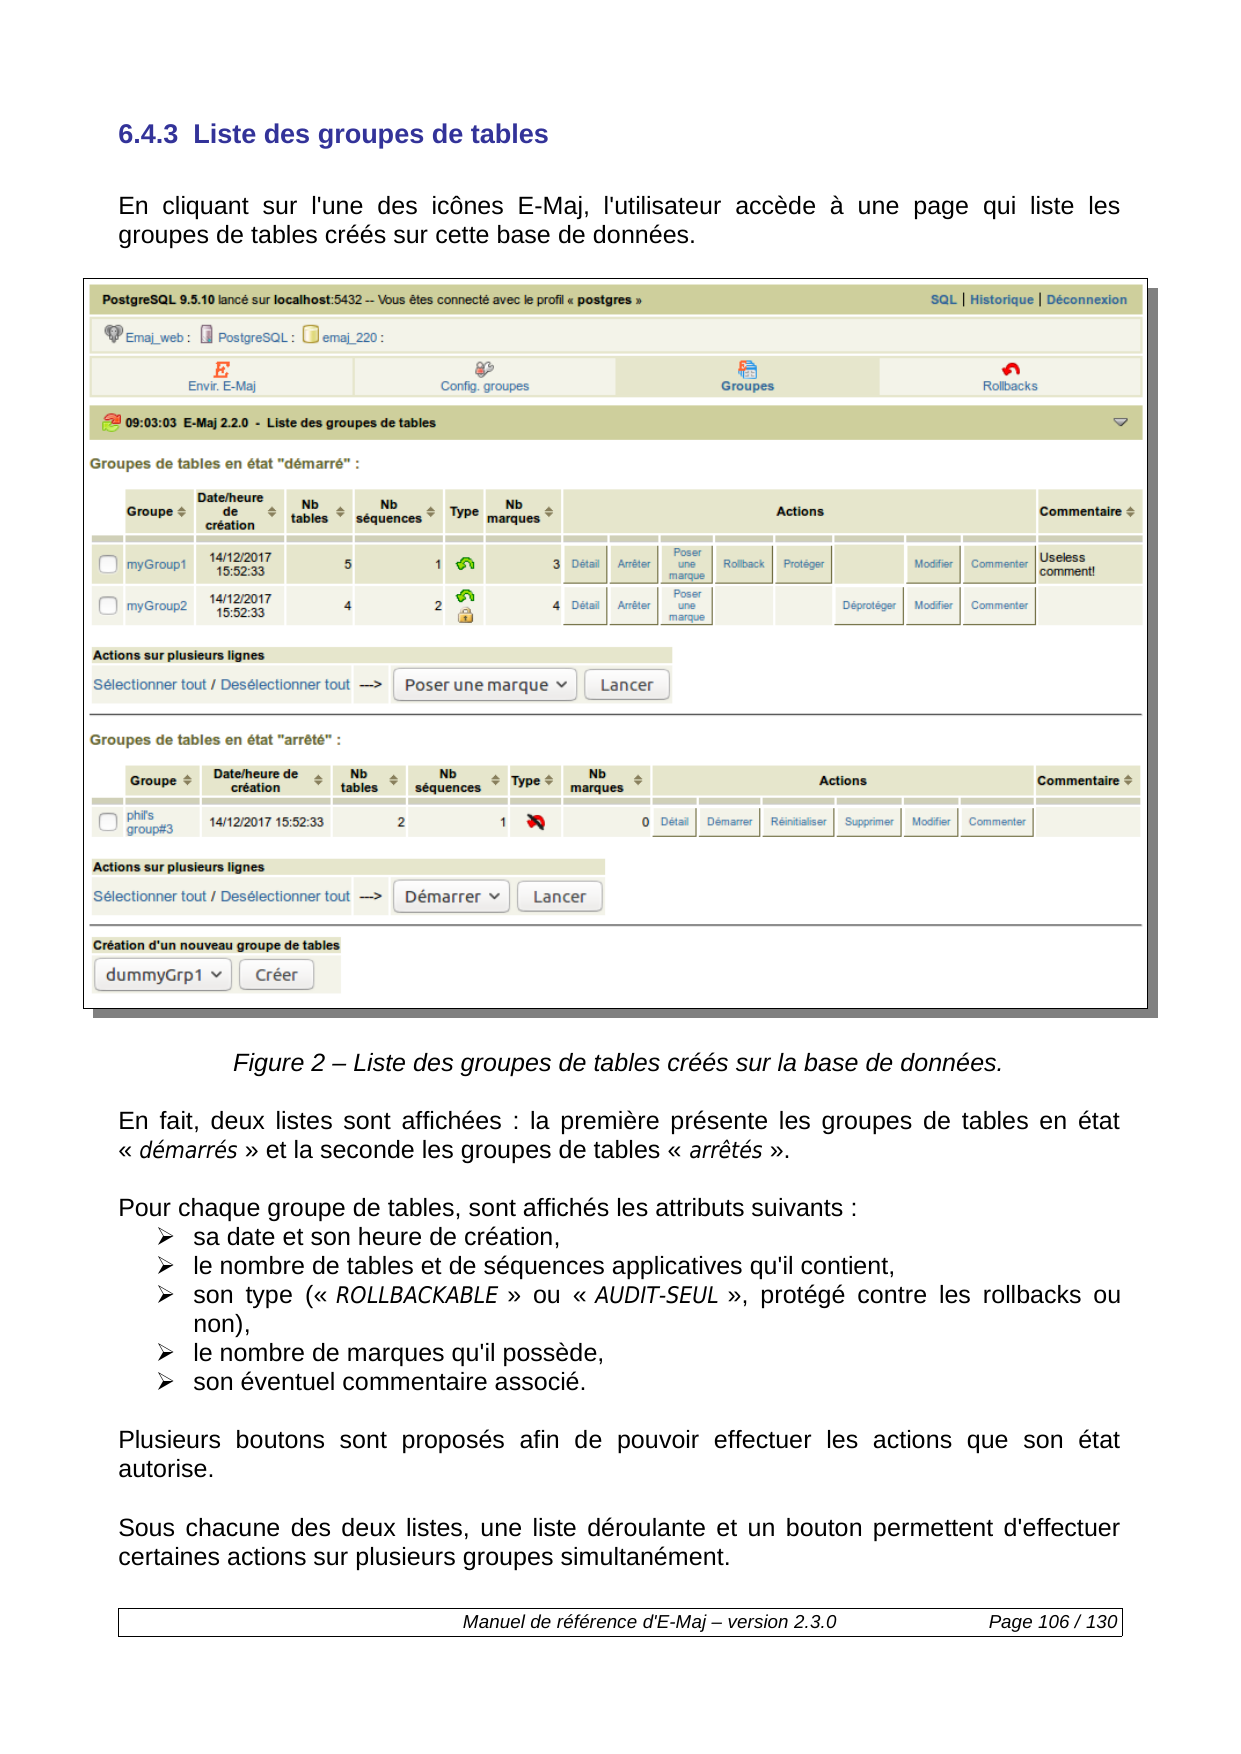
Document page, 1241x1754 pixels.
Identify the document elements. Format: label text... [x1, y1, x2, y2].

list son type (« ROLLBACKABLE » ou « AUDIT-SEUL », protégé contre les rollbacks ou non), [156, 1280, 1122, 1338]
list sa date et son heure de création, [156, 1222, 1122, 1251]
text En cliquant sur l'une des icônes E-Maj, l'utilisateur accède à une page qui liste les groupes de tables créés sur cette base de données. [118, 191, 1122, 249]
picture [85, 281, 1145, 1005]
list son éventuel commentaire associé. [156, 1367, 1122, 1396]
list le nombre de marques qu'il possède, [156, 1338, 1122, 1367]
text En fait, deux listes sont affichées : la première présente les groupes de tables en état « démarrés » et la seconde les groupes de tables « arrêtés ». [118, 1106, 1122, 1164]
text Sous chacune des deux listes, une liste déroulante et un bouton permettent d'effectuer certaines actions sur plusieurs groupes simultanément. [118, 1512, 1122, 1571]
list le nombre de tables et de séquences applicatives qu'il contient, [156, 1251, 1122, 1280]
subtitle Liste des groupes de tables [118, 118, 1122, 149]
text Plusieurs boutons sont proposés afin de pouvoir effectuer les actions que son état autorise. [118, 1425, 1122, 1483]
text Figure 2 – Liste des groupes de tables créés sur la base de données. [118, 1047, 1122, 1077]
text Pour chaque groupe de tables, sont affichés les attributs suivants : [118, 1193, 1122, 1222]
